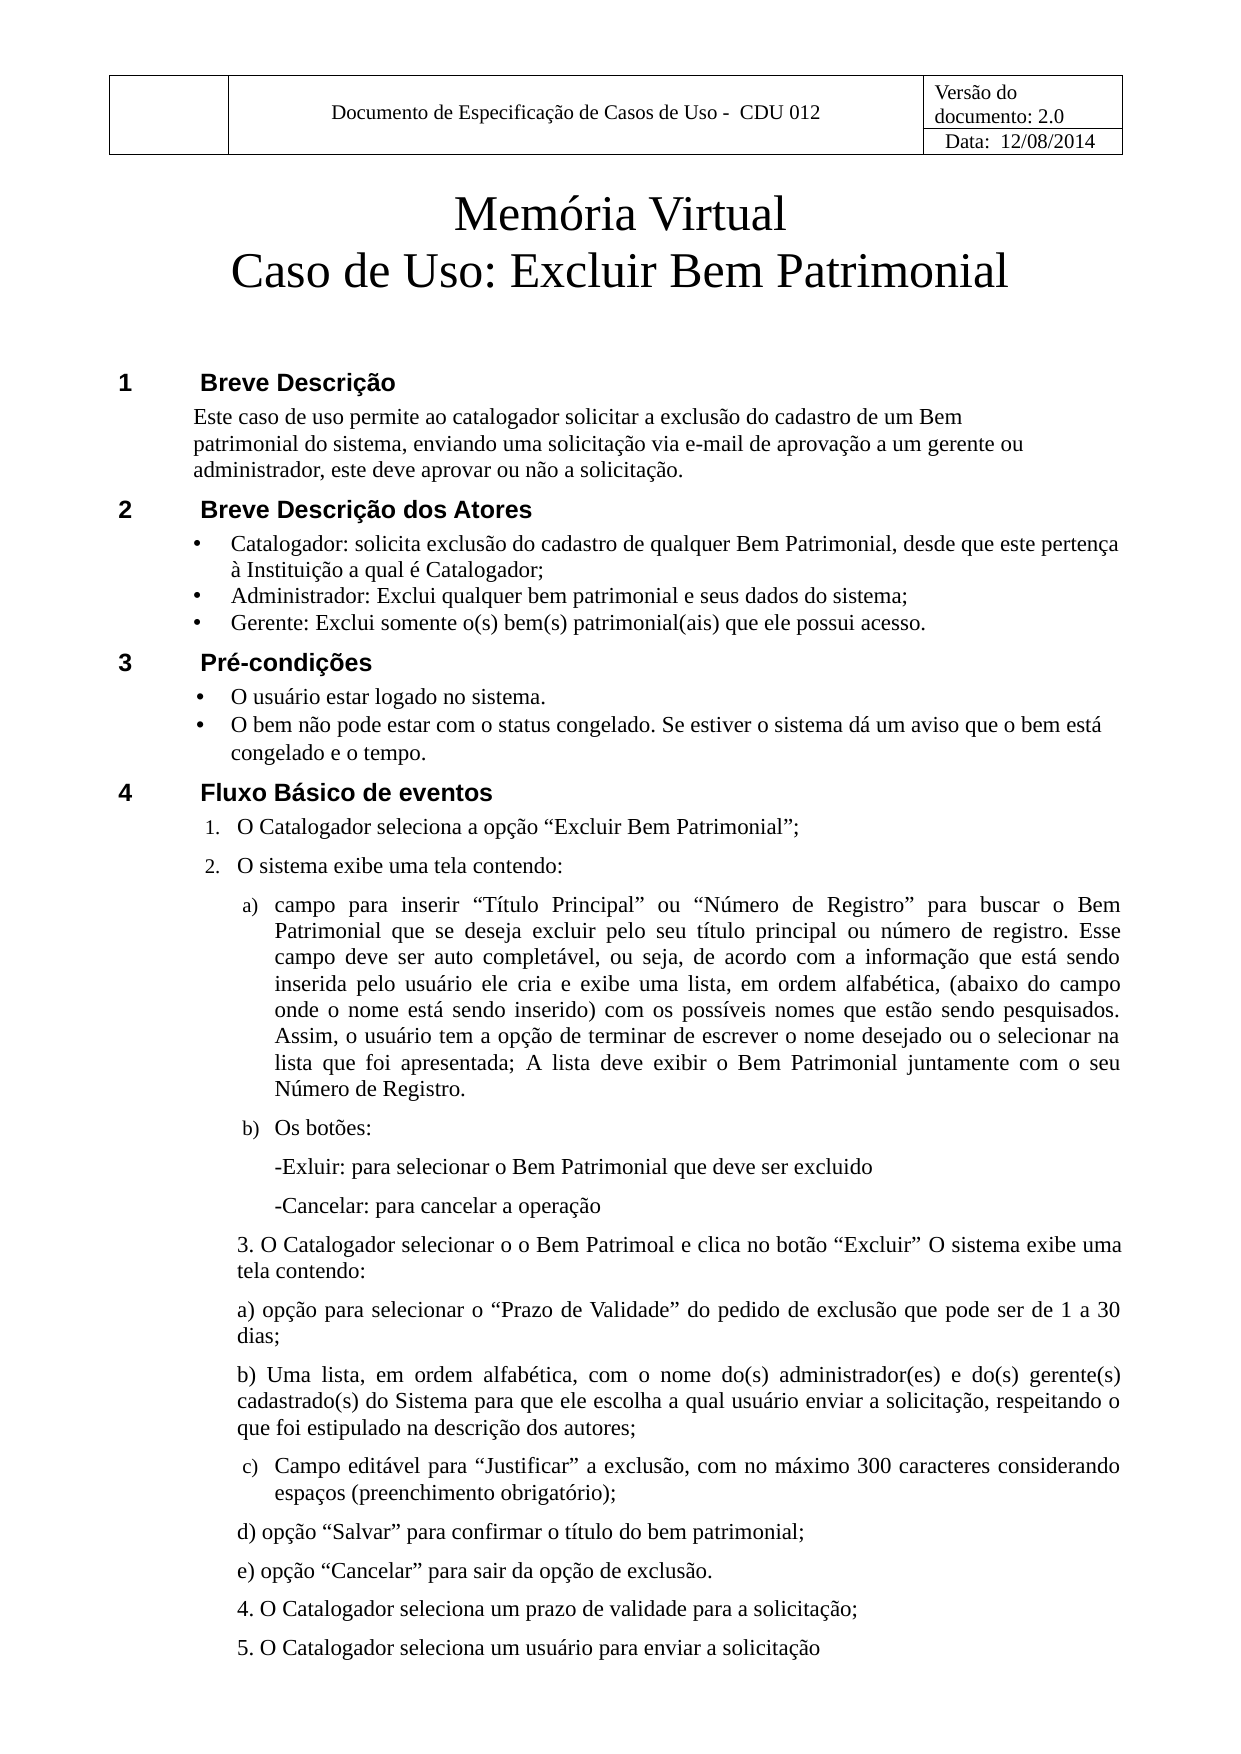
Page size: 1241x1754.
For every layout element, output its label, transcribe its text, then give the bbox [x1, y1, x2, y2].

list campo para inserir “Título Principal” ou “Número de Registro” para buscar o Bem Patrimonial que se deseja excluir pelo seu título principal ou número de registro. Esse campo deve ser auto completável, ou seja, de acordo com a informação que está sendo inserida pelo usuário ele cria e exibe uma lista, em ordem alfabética, (abaixo do campo onde o nome está sendo inserido) com os possíveis nomes que estão sendo pesquisados. Assim, o usuário tem a opção de terminar de escrever o nome desejado ou o selecionar na lista que foi apresentada; A lista deve exibir o Bem Patrimonial juntamente com o seu Número de Registro. [237, 891, 1122, 1102]
list O bem não pode estar com o status congelado. Se estiver o sistema dá um aviso que o bem está congelado e o tempo. [193, 711, 1122, 766]
list Catalogador: solicita exclusão do cadastro de qualquer Bem Patrimonial, desde que este pertença à Instituição a qual é Catalogador; [193, 530, 1122, 582]
subtitle Breve Descrição dos Atores [118, 495, 1122, 523]
text Este caso de uso permite ao catalogador solicitar a exclusão do cadastro de um Bem patrimonial do sistema, enviando uma solicitação via e-mail de aprovação a um gerente ou administrador, este deve aprovar ou não a solicitação. [118, 403, 1122, 482]
list O sistema exibe uma tela contendo: [199, 852, 1122, 878]
text 4. O Catalogador seleciona um prazo de validade para a solicitação; [237, 1596, 1122, 1622]
text Memória Virtual Caso de Uso: Excluir Bem Patrimonial [118, 183, 1122, 298]
list Gerente: Exclui somente o(s) bem(s) patrimonial(ais) que ele possui acesso. [193, 609, 1122, 635]
text d) opção “Salvar” para confirmar o título do bem patrimonial; [237, 1518, 1122, 1544]
text b) Uma lista, em ordem alfabética, com o nome do(s) administrador(es) e do(s) gerente(s) cadastrado(s) do Sistema para que ele escolha a qual usuário enviar a solicitação, respeitando o que foi estipulado na descrição dos autores; [237, 1361, 1122, 1440]
subtitle Breve Descrição [118, 368, 1122, 397]
text e) opção “Cancelar” para sair da opção de exclusão. [237, 1557, 1122, 1583]
list Administrador: Exclui qualquer bem patrimonial e seus dados do sistema; [193, 582, 1122, 609]
list Os botões: [237, 1114, 1122, 1140]
text 3. O Catalogador selecionar o o Bem Patrimoal e clica no botão “Excluir” O sistema exibe uma tela contendo: [237, 1231, 1122, 1283]
list Campo editável para “Justificar” a exclusão, com no máximo 300 caracteres considerando espaços (preenchimento obrigatório); [237, 1453, 1122, 1505]
text 5. O Catalogador seleciona um usuário para enviar a solicitação [237, 1634, 1122, 1661]
text -Cancelar: para cancelar a operação [274, 1192, 1122, 1218]
list O Catalogador seleciona a opção “Excluir Bem Patrimonial”; [199, 813, 1122, 839]
text a) opção para selecionar o “Prazo de Validade” do pedido de exclusão que pode ser de 1 a 30 dias; [237, 1296, 1122, 1348]
subtitle Pré-condições [118, 648, 1122, 676]
text -Exluir: para selecionar o Bem Patrimonial que deve ser excluido [274, 1153, 1122, 1179]
subtitle Fluxo Básico de eventos [118, 778, 1122, 807]
list O usuário estar logado no sistema. [193, 683, 1122, 711]
